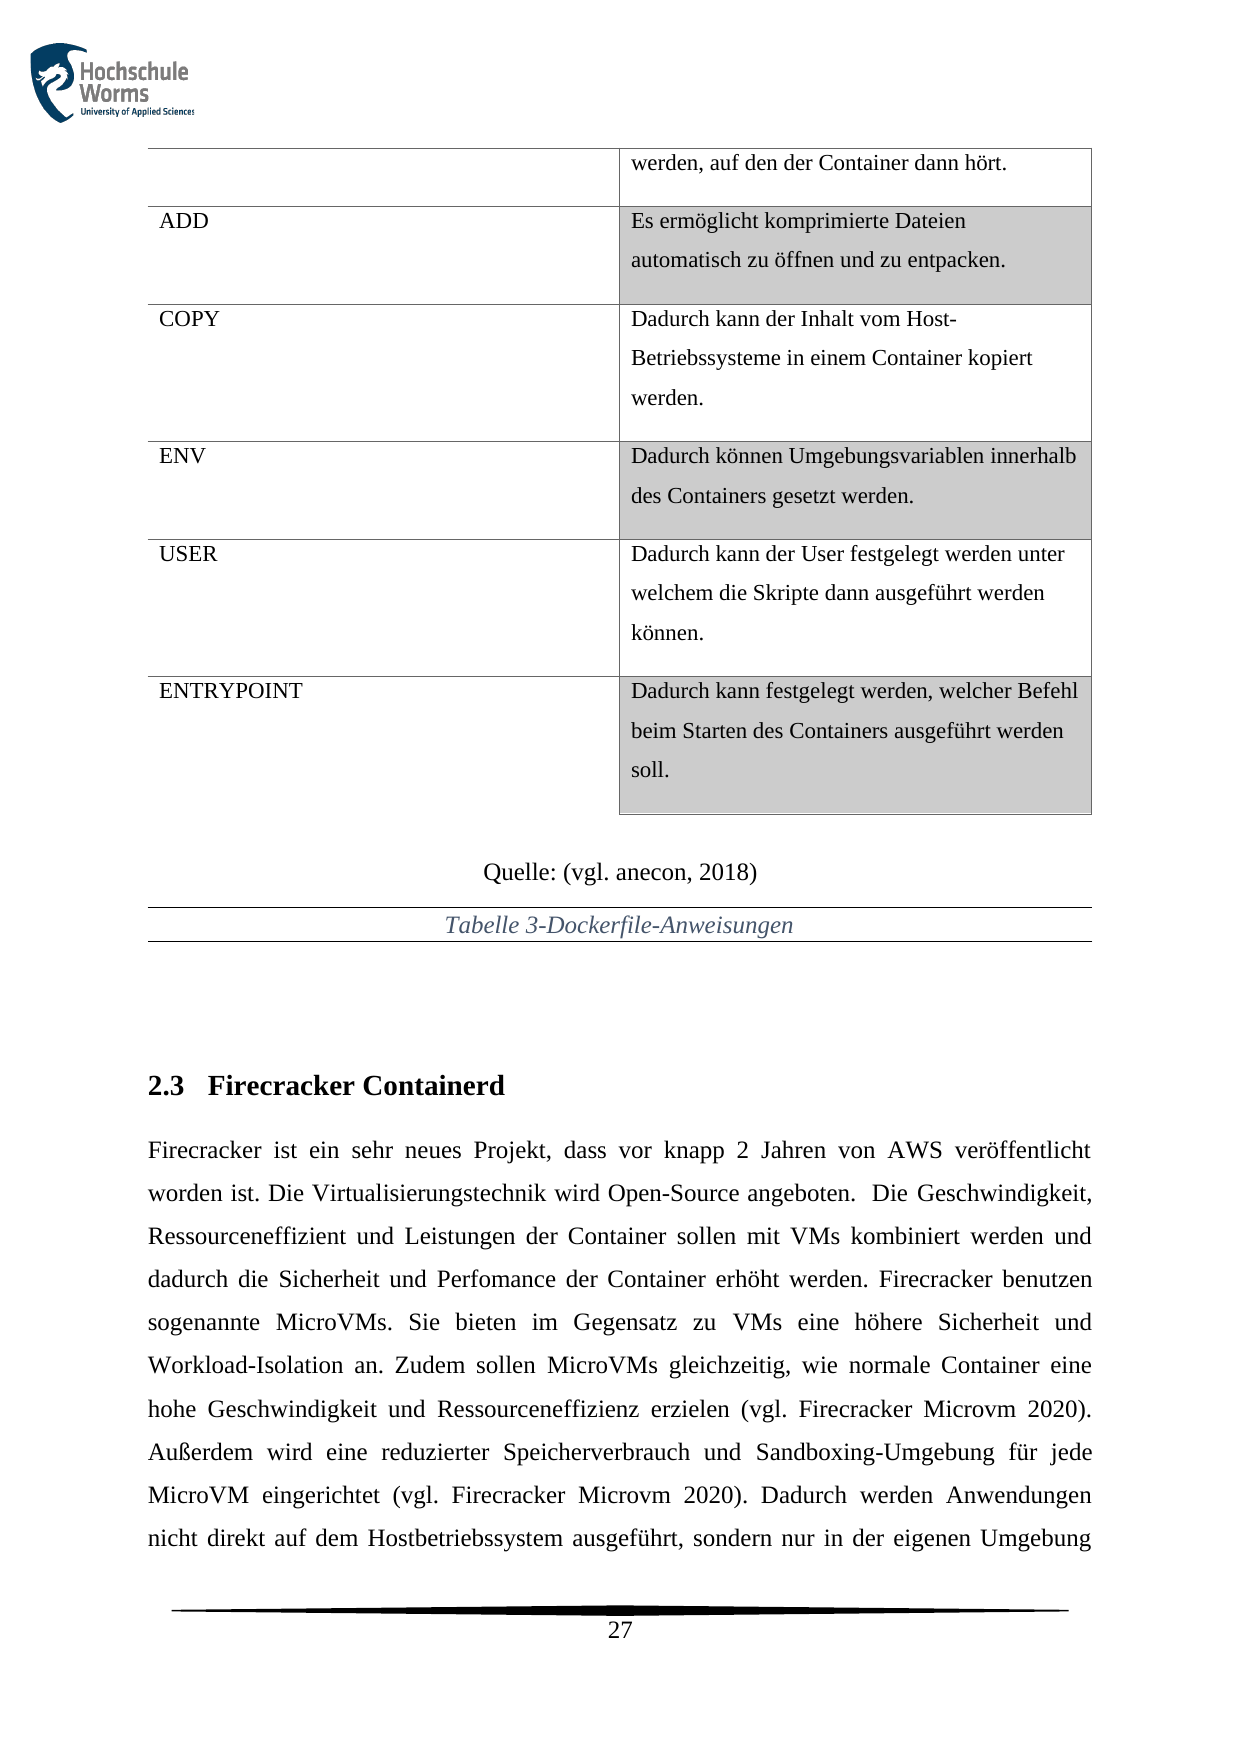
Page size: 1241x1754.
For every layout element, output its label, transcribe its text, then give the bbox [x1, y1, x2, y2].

table_cell [148, 149, 619, 206]
table_cell ADD [148, 207, 619, 304]
table_cell USER [148, 540, 619, 676]
table_cell ENTRYPOINT [148, 677, 619, 813]
text Quelle: (vgl. anecon, 2018) [148, 857, 1092, 886]
table_cell Dadurch kann der User festgelegt werden unter welchem die Skripte dann ausgeführt werden können. [620, 540, 1091, 676]
table_cell Es ermöglicht komprimierte Dateien automatisch zu öffnen und zu entpacken. [620, 207, 1091, 304]
subtitle Firecracker Containerd [148, 1068, 1092, 1102]
table_cell COPY [148, 305, 619, 441]
table_cell Dadurch können Umgebungsvariablen innerhalb des Containers gesetzt werden. [620, 442, 1091, 539]
text Tabelle 3-Dockerfile-Anweisungen [148, 908, 1092, 941]
table_cell Dadurch kann der Inhalt vom Host-Betriebssysteme in einem Container kopiert werden. [620, 305, 1091, 441]
table_cell Dadurch kann festgelegt werden, welcher Befehl beim Starten des Containers ausgeführt werden soll. [620, 677, 1091, 813]
table_cell werden, auf den der Container dann hört. [620, 149, 1091, 206]
table_cell ENV [148, 442, 619, 539]
text Firecracker ist ein sehr neues Projekt, dass vor knapp 2 Jahren von AWS veröffentlicht worden ist. Die Virtualisierungstechnik wird Open-Source angeboten. Die Geschwindigkeit, Ressourceneffizient und Leistungen der Container sollen mit VMs kombiniert werden und dadurch die Sicherheit und Perfomance der Container erhöht werden. Firecracker benutzen sogenannte MicroVMs. Sie bieten im Gegensatz zu VMs eine höhere Sicherheit und Workload-Isolation an. Zudem sollen MicroVMs gleichzeitig, wie normale Container eine hohe Geschwindigkeit und Ressourceneffizienz erzielen (vgl. Firecracker Microvm 2020). Außerdem wird eine reduzierter Speicherverbrauch und Sandboxing-Umgebung für jede MicroVM eingerichtet (vgl. Firecracker Microvm 2020). Dadurch werden Anwendungen nicht direkt auf dem Hostbetriebssystem ausgeführt, sondern nur in der eigenen Umgebung [148, 1135, 1092, 1552]
